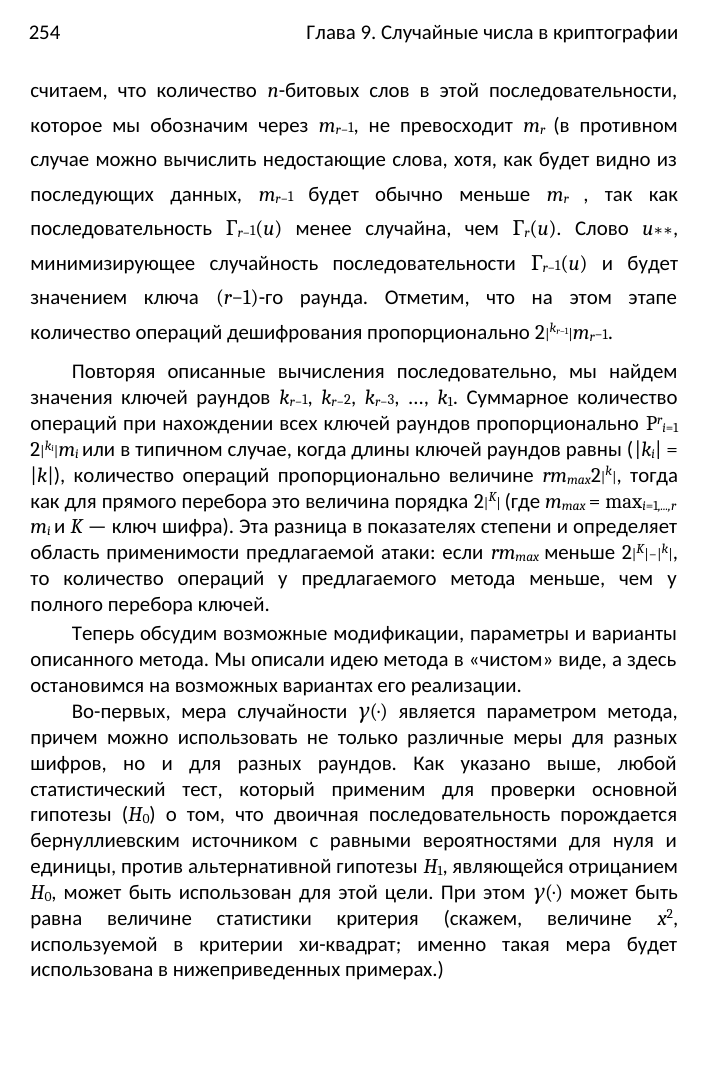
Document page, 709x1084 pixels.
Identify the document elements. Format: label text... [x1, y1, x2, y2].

text Во-первых, мера случайности γ(·) является параметром метода, причем можно использовать не только различные меры для разных шифров, но и для разных раундов. Как указано выше, любой статистический тест, который применим для проверки основной гипотезы (H0) о том, что двоичная последовательность порождается бернуллиевским источником с равными вероятностями для нуля и единицы, против альтернативной гипотезы H1, являющейся отрицанием H0, может быть использован для этой цели. При этом γ(·) может быть равна величине статистики критерия (скажем, величине x2, используемой в критерии хи-квадрат; именно такая мера будет использована в нижеприведенных примерах.) [30, 698, 678, 982]
text считаем, что количество n-битовых слов в этой последовательности, которое мы обозначим через mr−1, не превосходит mr (в противном случае можно вычислить недостающие слова, хотя, как будет видно из последующих данных, mr−1 будет обычно меньше mr , так как последовательность Γr−1(u) менее случайна, чем Γr(u). Слово u∗∗, минимизирующее случайность последовательности Γr−1(u) и будет значением ключа (r−1)-го раунда. Отметим, что на этом этапе количество операций дешифрования пропорционально 2|kr−1|mr−1. [30, 78, 678, 344]
text Повторяя описанные вычисления последовательно, мы найдем значения ключей раундов kr−1, kr−2, kr−3, ..., k1. Суммарное количество операций при нахождении всех ключей раундов пропорционально Pri=1 2|ki|mi или в типичном случае, когда длины ключей раундов равны (|ki| = |k|), количество операций пропорционально величине rmmax2|k|, тогда как для прямого перебора это величина порядка 2|K| (где mmax = maxi=1,...,r mi и K — ключ шифра). Эта разница в показателях степени и определяет область применимости предлагаемой атаки: если rmmax меньше 2|K|−|k|, то количество операций у предлагаемого метода меньше, чем у полного перебора ключей. [30, 359, 678, 617]
text Теперь обсудим возможные модификации, параметры и варианты описанного метода. Мы описали идею метода в «чистом» виде, а здесь остановимся на возможных вариантах его реализации. [30, 620, 678, 697]
